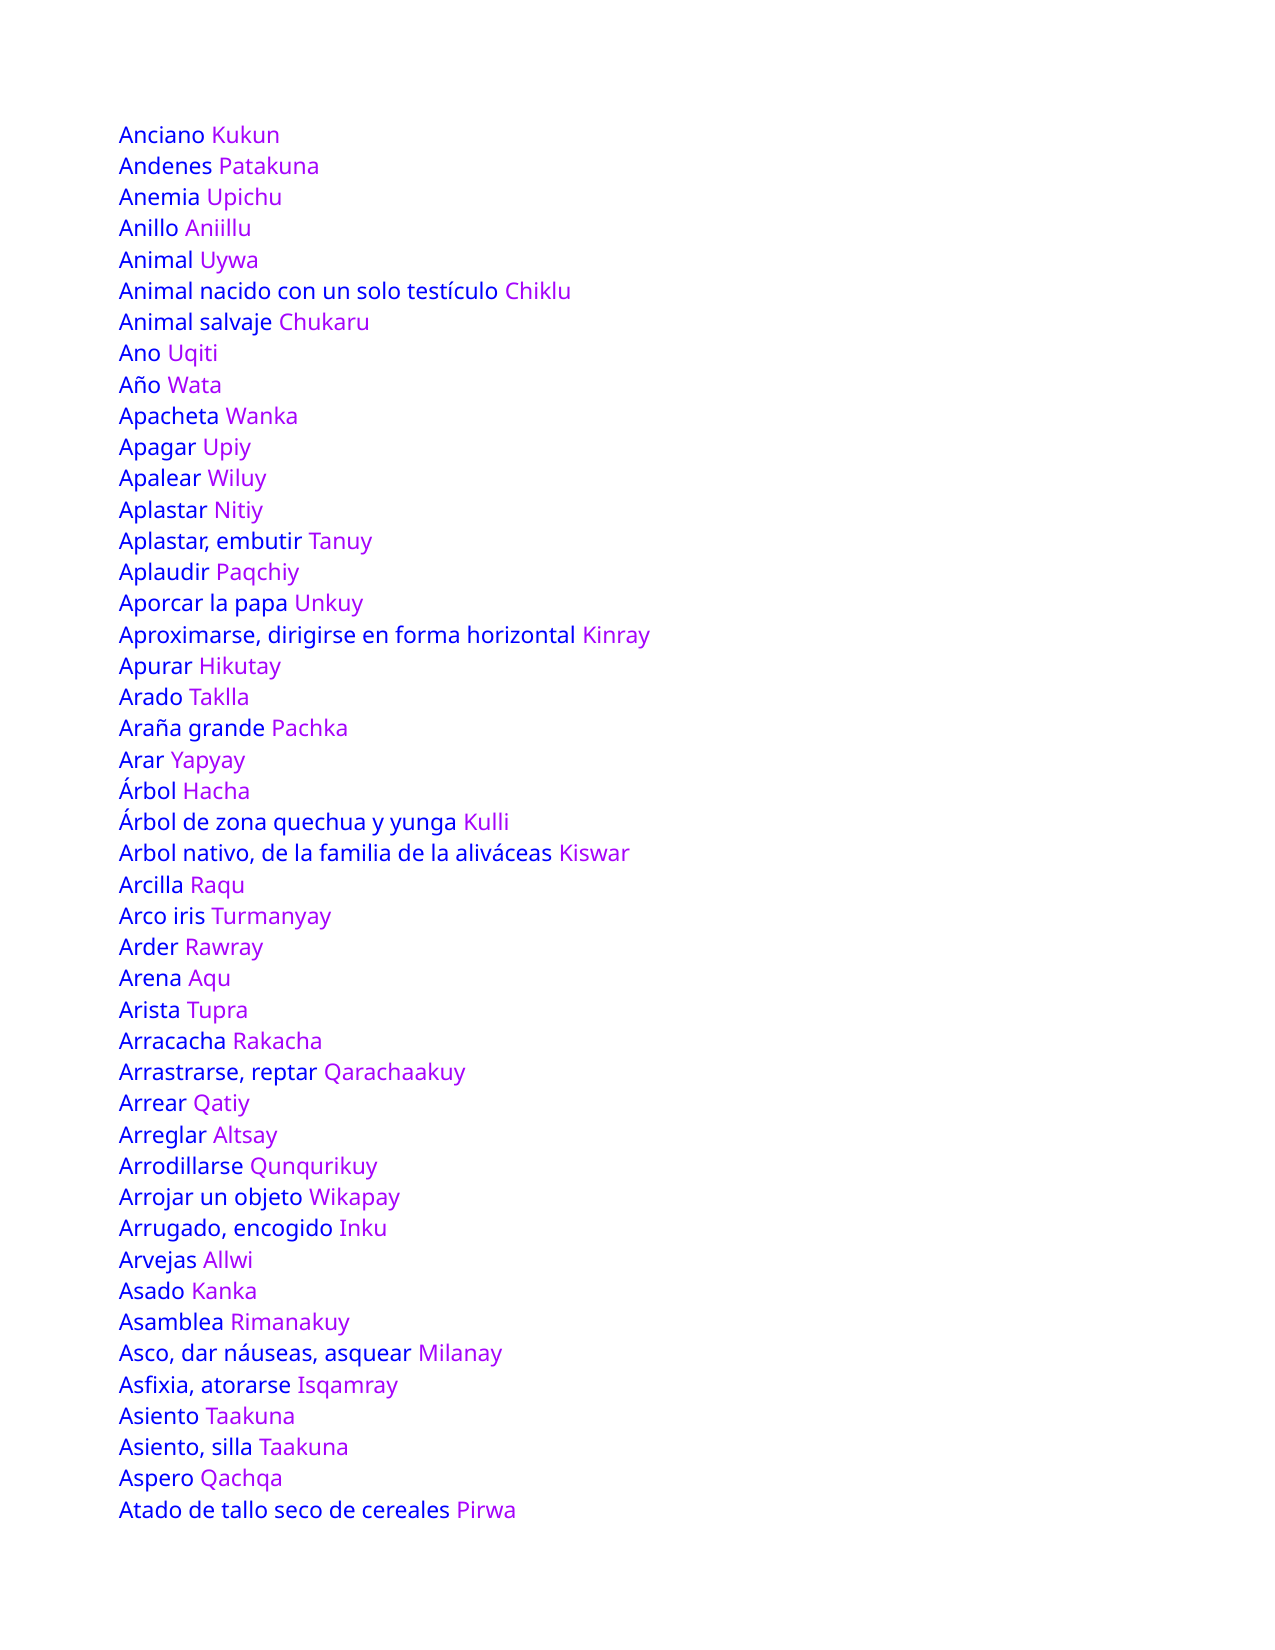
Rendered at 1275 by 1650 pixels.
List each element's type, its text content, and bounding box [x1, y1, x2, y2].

text Apacheta Wanka [118, 400, 1156, 431]
text Atado de tallo seco de cereales Pirwa [118, 1493, 1156, 1525]
text Asamblea Rimanakuy [118, 1306, 1156, 1337]
text Anillo Aniillu [118, 212, 1156, 243]
text Aproximarse, dirigirse en forma horizontal Kinray [118, 618, 1156, 650]
text Ano Uqiti [118, 337, 1156, 368]
text Arrastrarse, reptar Qarachaakuy [118, 1056, 1156, 1087]
text Arena Aqu [118, 962, 1156, 993]
text Anemia Upichu [118, 181, 1156, 212]
text Asco, dar náuseas, asquear Milanay [118, 1337, 1156, 1368]
text Arrugado, encogido Inku [118, 1212, 1156, 1243]
text Arcilla Raqu [118, 868, 1156, 900]
text Andenes Patakuna [118, 150, 1156, 181]
text Arar Yapyay [118, 743, 1156, 775]
text Arista Tupra [118, 993, 1156, 1025]
text Apalear Wiluy [118, 462, 1156, 493]
text Árbol de zona quechua y yunga Kulli [118, 806, 1156, 837]
text Aplastar, embutir Tanuy [118, 525, 1156, 556]
text Arreglar Altsay [118, 1118, 1156, 1150]
text Asiento Taakuna [118, 1400, 1156, 1431]
text Animal Uywa [118, 243, 1156, 275]
text Arado Taklla [118, 681, 1156, 712]
text Asado Kanka [118, 1275, 1156, 1306]
text Asiento, silla Taakuna [118, 1431, 1156, 1462]
text Animal nacido con un solo testículo Chiklu [118, 275, 1156, 306]
text Arrodillarse Qunqurikuy [118, 1150, 1156, 1181]
text Año Wata [118, 368, 1156, 400]
text Arco iris Turmanyay [118, 900, 1156, 931]
text Aporcar la papa Unkuy [118, 587, 1156, 618]
text Arrojar un objeto Wikapay [118, 1181, 1156, 1212]
text Aplaudir Paqchiy [118, 556, 1156, 587]
text Aplastar Nitiy [118, 493, 1156, 525]
text Aspero Qachqa [118, 1462, 1156, 1493]
text Árbol Hacha [118, 775, 1156, 806]
text Arrear Qatiy [118, 1087, 1156, 1118]
text Anciano Kukun [118, 118, 1156, 150]
text Apurar Hikutay [118, 650, 1156, 681]
text Arvejas Allwi [118, 1243, 1156, 1275]
text Arder Rawray [118, 931, 1156, 962]
text Arbol nativo, de la familia de la aliváceas Kiswar [118, 837, 1156, 868]
text Araña grande Pachka [118, 712, 1156, 743]
text Asfixia, atorarse Isqamray [118, 1368, 1156, 1400]
text Animal salvaje Chukaru [118, 306, 1156, 337]
text Apagar Upiy [118, 431, 1156, 462]
text Arracacha Rakacha [118, 1025, 1156, 1056]
